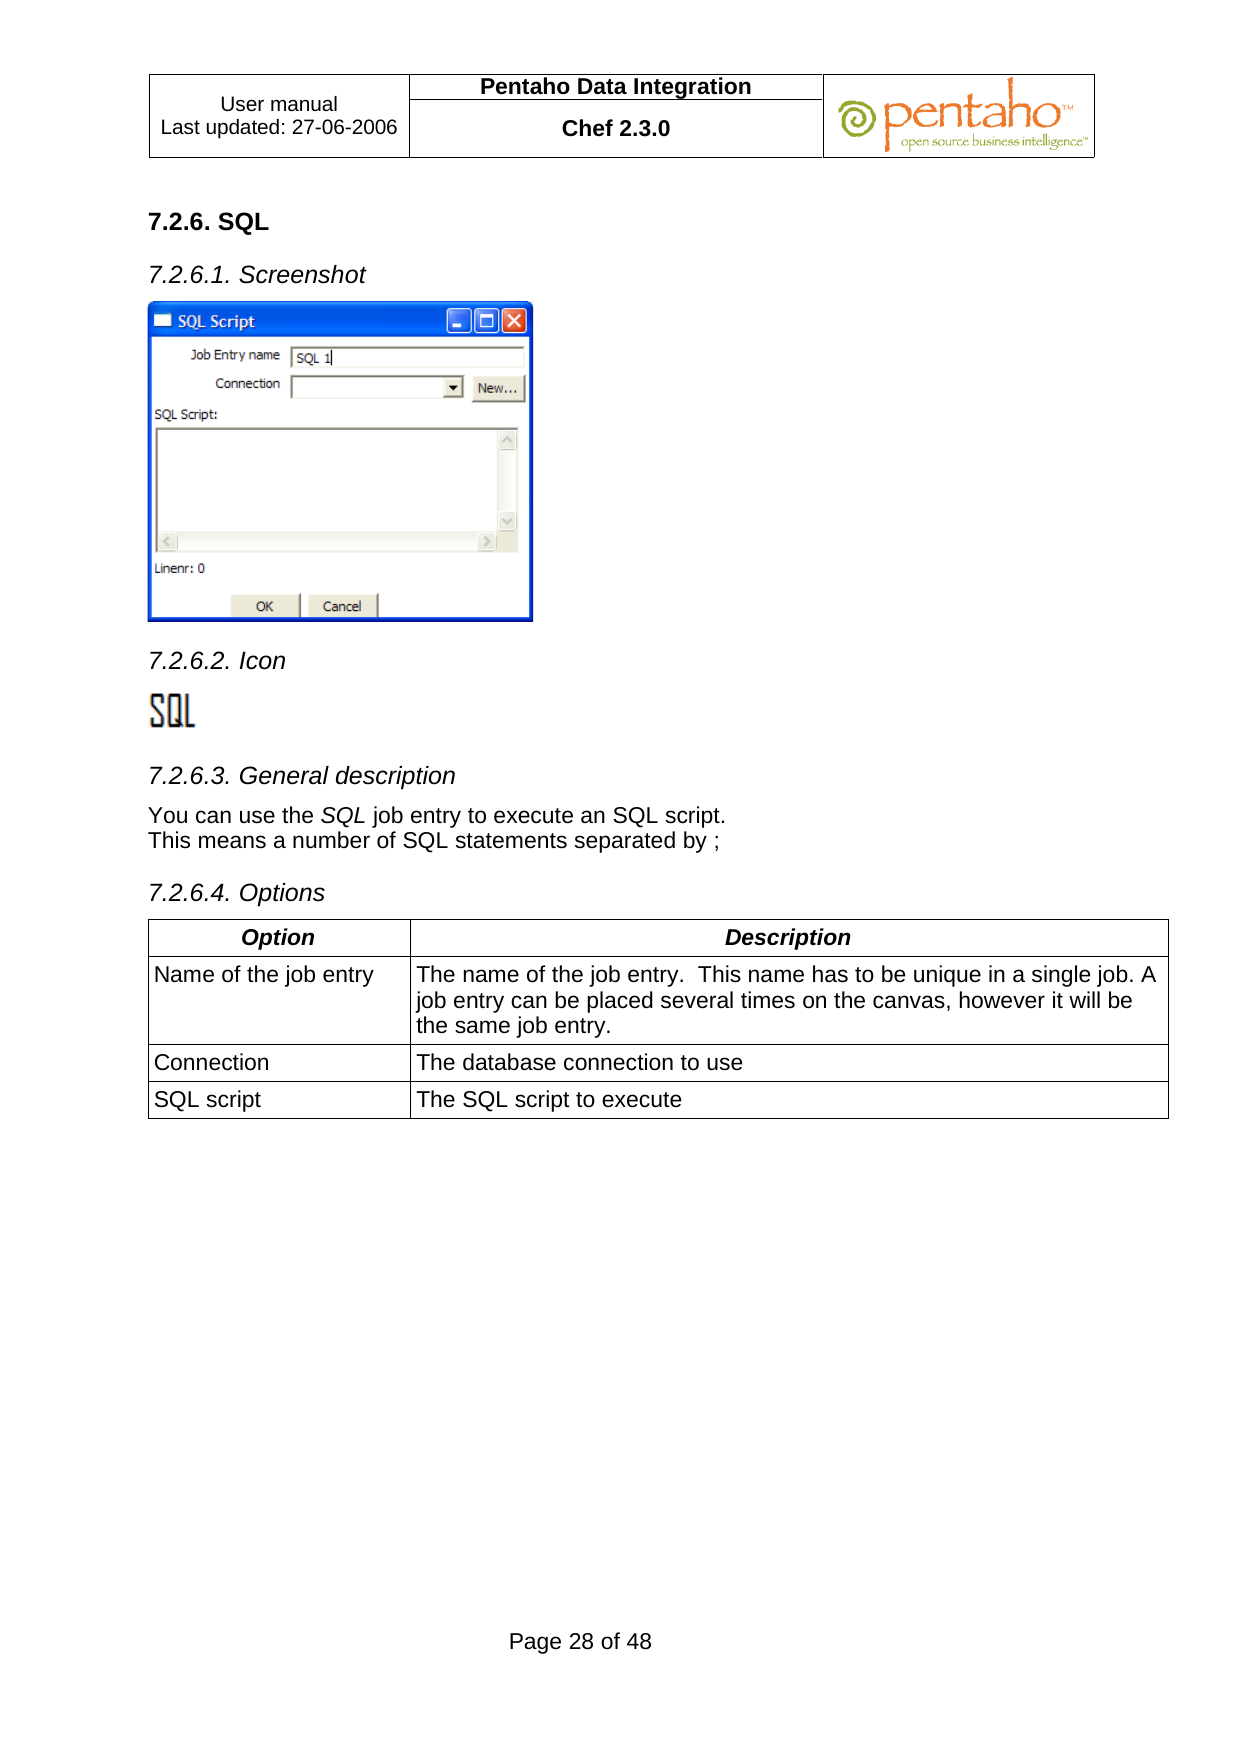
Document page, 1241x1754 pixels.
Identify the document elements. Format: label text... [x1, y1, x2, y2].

subtitle Screenshot [148, 261, 1092, 289]
table_cell The SQL script to execute [411, 1082, 1168, 1118]
text You can use the SQL job entry to execute an SQL script. [148, 802, 1092, 828]
subtitle Options [148, 878, 1092, 907]
subtitle Icon [148, 646, 1092, 674]
table_header Option [149, 920, 410, 956]
text This means a number of SQL statements separated by ; [148, 828, 1092, 853]
table_cell SQL script [149, 1082, 410, 1118]
subtitle SQL [148, 208, 1092, 236]
table_header Description [411, 920, 1168, 956]
table_cell The database connection to use [411, 1045, 1168, 1081]
table_cell Connection [149, 1045, 410, 1081]
table_cell The name of the job entry. This name has to be unique in a single job. A job entry can be placed several times on the canvas, however it will be the same job entry. [411, 957, 1168, 1044]
picture [147, 301, 534, 622]
picture [147, 687, 198, 737]
table_cell Name of the job entry [149, 957, 410, 1044]
subtitle General description [148, 762, 1092, 790]
